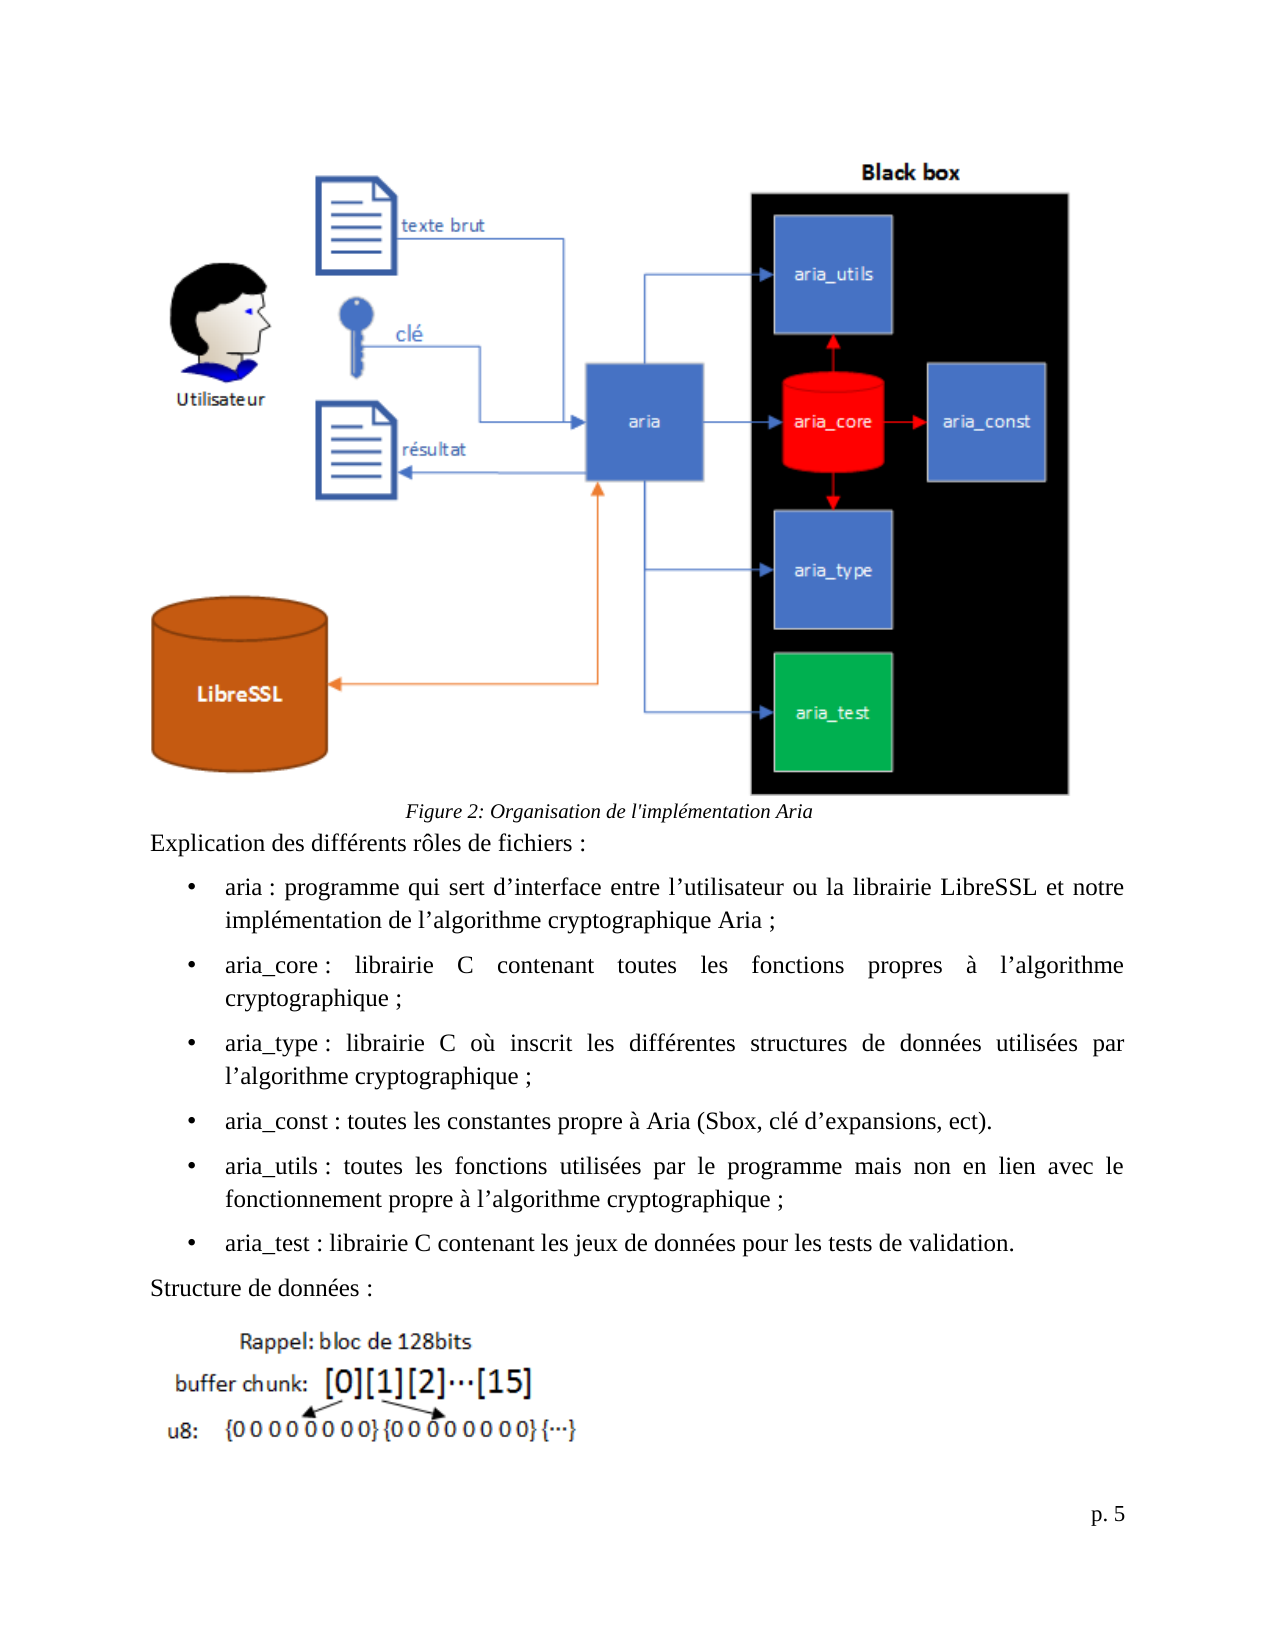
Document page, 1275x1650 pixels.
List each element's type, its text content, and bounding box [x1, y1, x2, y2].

list aria_utils : toutes les fonctions utilisées par le programme mais non en lien avec le fonctionnement propre à l’algorithme cryptographique ; [187, 1151, 1125, 1212]
text Structure de données : [150, 1273, 1125, 1302]
list aria_test : librairie C contenant les jeux de données pour les tests de validation. [187, 1228, 1125, 1257]
list aria_core : librairie C contenant toutes les fonctions propres à l’algorithme cryptographique ; [187, 950, 1125, 1012]
text Figure 2: Organisation de l'implémentation Aria [150, 796, 1070, 823]
list aria_type : librairie C où inscrit les différentes structures de données utilisées par l’algorithme cryptographique ; [187, 1028, 1125, 1090]
list aria : programme qui sert d’interface entre l’utilisateur ou la librairie LibreSSL et notre implémentation de l’algorithme cryptographique Aria ; [187, 872, 1125, 934]
list aria_const : toutes les constantes propre à Aria (Sbox, clé d’expansions, ect). [187, 1106, 1125, 1135]
text Explication des différents rôles de fichiers : [150, 796, 1125, 856]
picture [150, 1318, 593, 1459]
picture [150, 150, 1071, 796]
